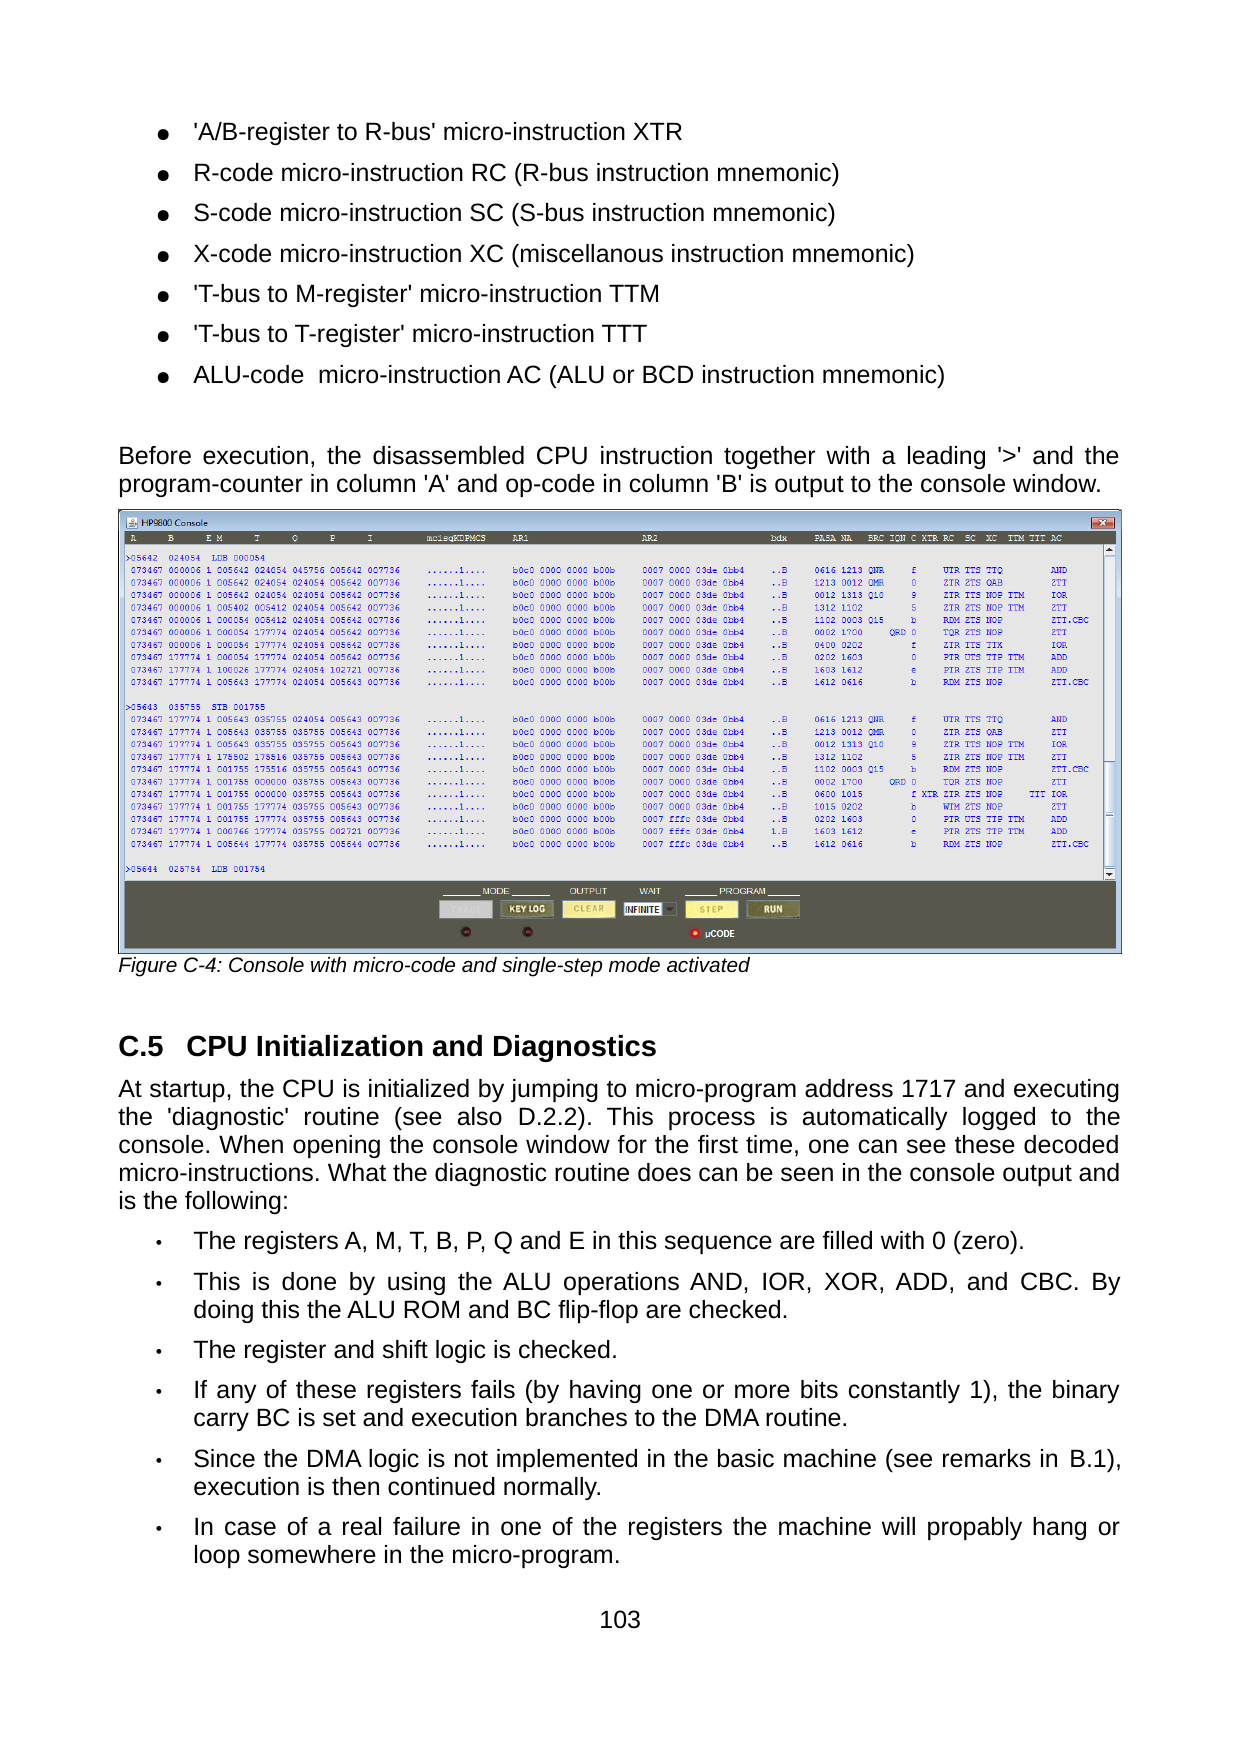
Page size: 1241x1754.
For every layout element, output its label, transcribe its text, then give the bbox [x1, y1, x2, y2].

list 'A/B-register to R-bus' micro-instruction XTR [156, 118, 1122, 146]
picture [118, 509, 1122, 954]
list The registers A, M, T, B, P, Q and E in this sequence are filled with 0 (zero). [156, 1227, 1122, 1255]
list In case of a real failure in one of the registers the machine will propably hang or loop somewhere in the micro-program. [156, 1513, 1122, 1569]
list X-code micro-instruction XC (miscellanous instruction mnemonic) [156, 239, 1122, 267]
list The register and shift logic is checked. [156, 1336, 1122, 1364]
list ALU-code micro-instruction AC (ALU or BCD instruction mnemonic) [156, 361, 1122, 388]
list 'T-bus to M-register' micro-instruction TTM [156, 280, 1122, 308]
list S-code micro-instruction SC (S-bus instruction mnemonic) [156, 199, 1122, 227]
list 'T-bus to T-register' micro-instruction TTT [156, 320, 1122, 348]
text At startup, the CPU is initialized by jumping to micro-program address 1717 and executing the 'diagnostic' routine (see also D.2.2). This process is automatically logged to the console. When opening the console window for the first time, one can see these decoded micro-instructions. What the diagnostic routine does can be seen in the console output and is the following: [118, 1075, 1122, 1214]
subtitle CPU Initialization and Diagnostics [118, 1030, 1122, 1062]
list Since the DMA logic is not implemented in the basic machine (see remarks in B.1), execution is then continued normally. [156, 1444, 1122, 1500]
list This is done by using the ALU operations AND, IOR, XOR, ADD, and CBC. By doing this the ALU ROM and BC flip-flop are checked. [156, 1267, 1122, 1323]
text Figure C-4: Console with micro-code and single-step mode activated [118, 954, 1122, 977]
list R-code micro-instruction RC (R-bus instruction mnemonic) [156, 158, 1122, 186]
text Before execution, the disassembled CPU instruction together with a leading '>' and the program-counter in column 'A' and op-code in column 'B' is output to the console window. [118, 441, 1122, 497]
list If any of these registers fails (by having one or more bits constantly 1), the binary carry BC is set and execution branches to the DMA routine. [156, 1376, 1122, 1432]
